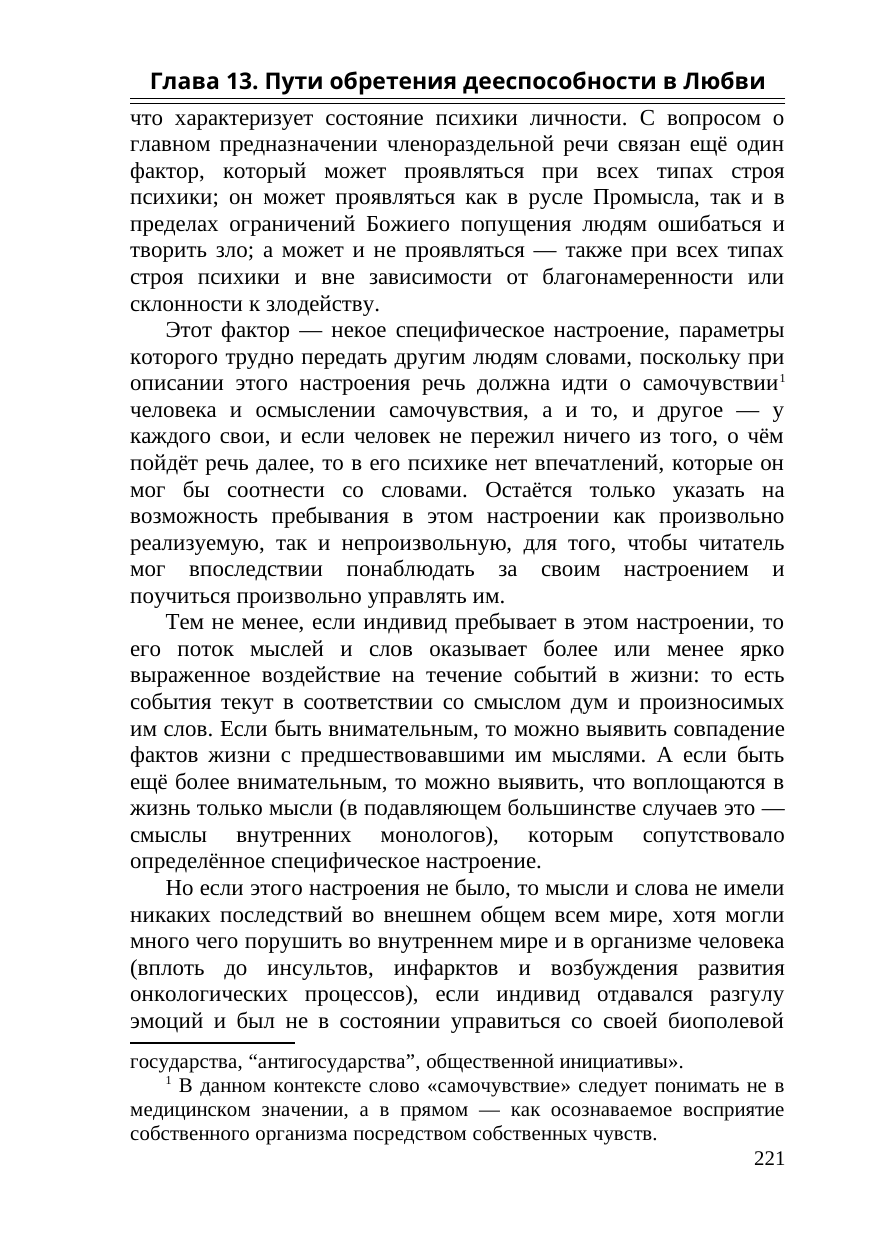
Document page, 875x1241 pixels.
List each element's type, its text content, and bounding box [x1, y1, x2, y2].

text государства, “антигосударства”, общественной инициативы». [130, 1049, 785, 1073]
text Тем не менее, если индивид пребывает в этом настроении, то его поток мыслей и слов оказывает более или менее ярко выраженное воздействие на течение событий в жизни: то есть события текут в соответствии со смыслом дум и произносимых им слов. Если быть внимательным, то можно выявить совпадение фактов жизни с предшествовавшими им мыслями. А если быть ещё более внимательным, то можно выявить, что воплощаются в жизнь только мысли (в подавляющем большинстве случаев это — смыслы внутренних монологов), которым сопутствовало определённое специфическое настроение. [130, 608, 785, 874]
text Этот фактор — некое специфическое настроение, параметры которого трудно передать другим людям словами, поскольку при описании этого настроения речь должна идти о самочувствии человека и осмыслении самочувствия, а и то, и другое — у каждого свои, и если человек не пережил ничего из того, о чём пойдёт речь далее, то в его психике нет впечатлений, которые он мог бы соотнести со словами. Остаётся только указать на возможность пребывания в этом настроении как произвольно реализуемую, так и непроизвольную, для того, чтобы читатель мог впоследствии понаблюдать за своим настроением и поучиться произвольно управлять им. [130, 316, 785, 608]
text Но если этого настроения не было, то мысли и слова не имели никаких последствий во внешнем общем всем мире, хотя могли много чего порушить во внутреннем мире и в организме человека (вплоть до инсультов, инфарктов и возбуждения развития онкологических процессов), если индивид отдавался разгулу эмоций и был не в состоянии управиться со своей биополевой [130, 874, 785, 1033]
text что характеризует состояние психики личности. С вопросом о главном предназначении членораздельной речи связан ещё один фактор, который может проявляться при всех типах строя психики; он может проявляться как в русле Промысла, так и в пределах ограничений Божиего попущения людям ошибаться и творить зло; а может и не проявляться — также при всех типах строя психики и вне зависимости от благонамеренности или склонности к злодейству. [130, 104, 785, 316]
text В данном контексте слово «самочувствие» следует понимать не в медицинском значении, а в прямом — как осознаваемое восприятие собственного организма посредством собственных чувств. [130, 1073, 785, 1145]
